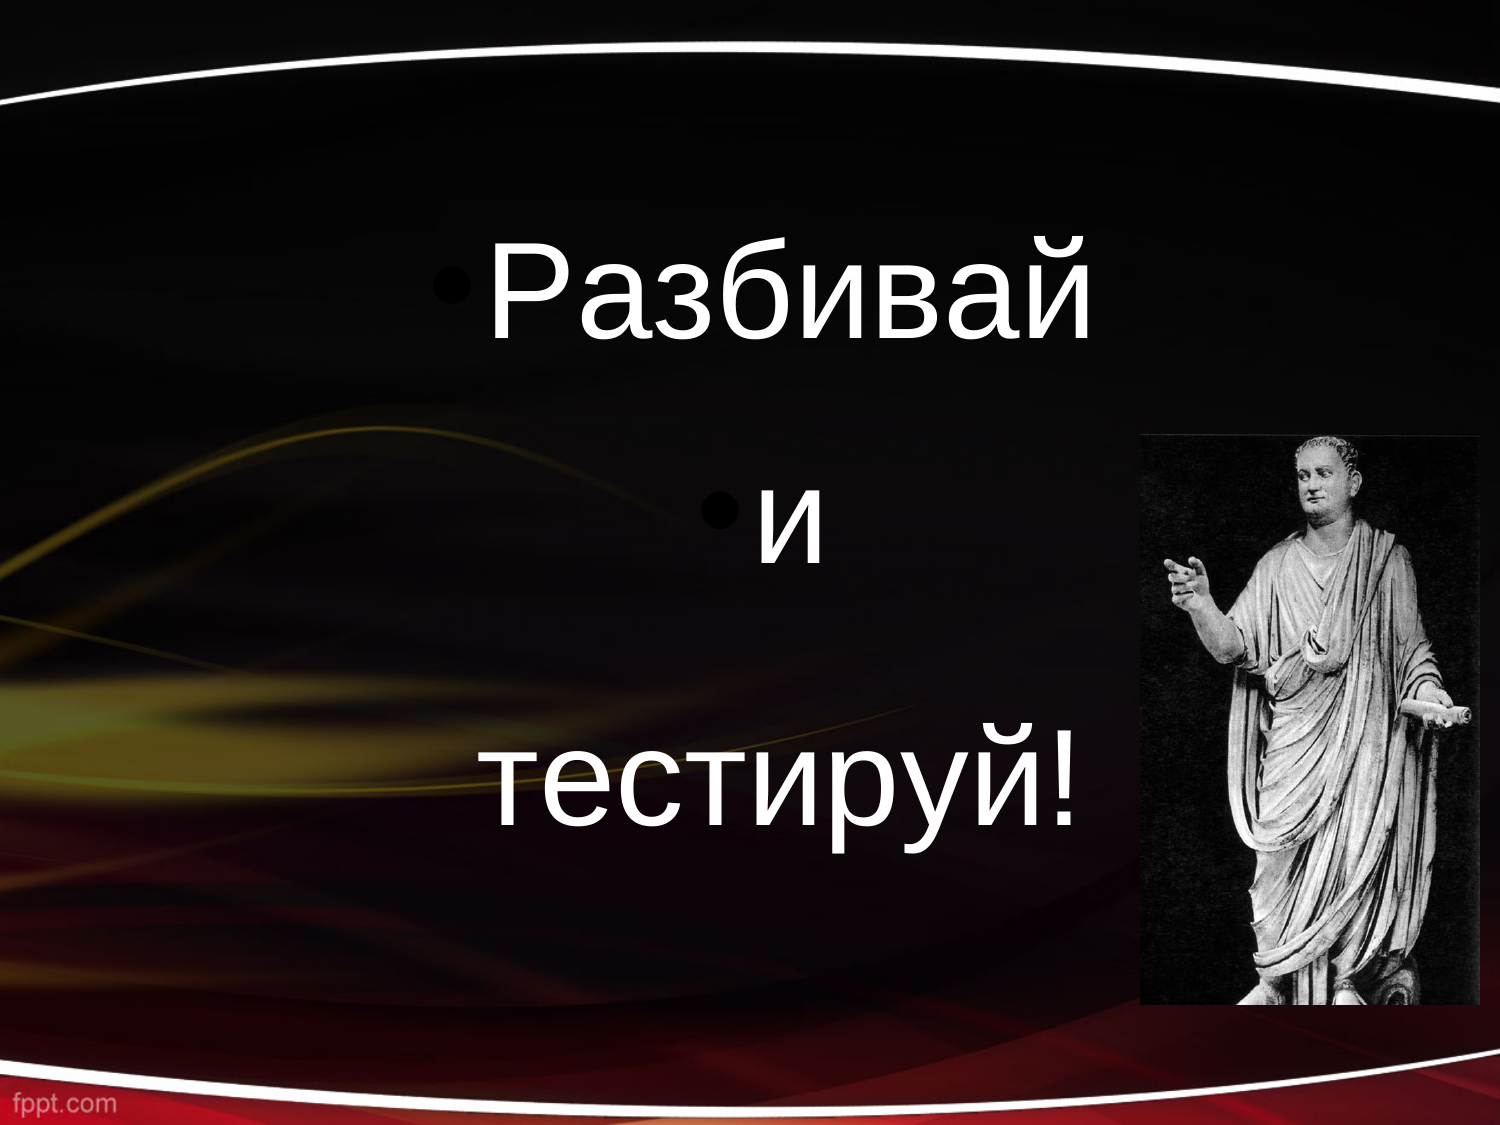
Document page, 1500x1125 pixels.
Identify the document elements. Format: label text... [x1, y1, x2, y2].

list тестируй! [94, 680, 1140, 861]
list Разбивай [105, 193, 1421, 374]
picture [0, 0, 1500, 1125]
list и [105, 418, 1421, 599]
